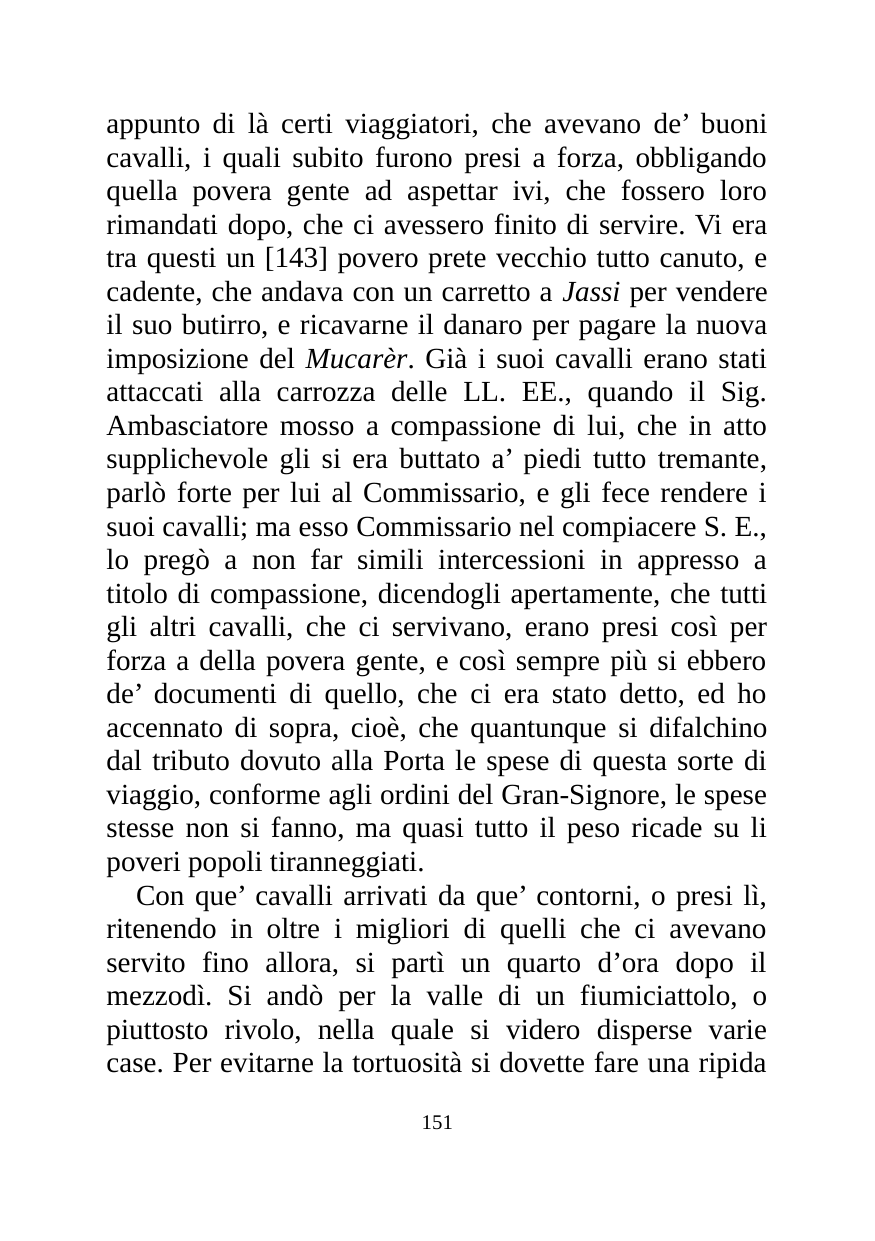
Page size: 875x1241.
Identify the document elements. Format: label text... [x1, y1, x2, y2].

text Con que’ cavalli arrivati da que’ contorni, o presi lì, ritenendo in oltre i migliori di quelli che ci avevano servito fino allora, si partì un quarto d’ora dopo il mezzodì. Si andò per la valle di un fiumiciattolo, o piuttosto rivolo, nella quale si videro disperse varie case. Per evitarne la tortuosità si dovette fare una ripida [106, 878, 768, 1079]
text appunto di là certi viaggiatori, che avevano de’ buoni cavalli, i quali subito furono presi a forza, obbligando quella povera gente ad aspettar ivi, che fossero loro rimandati dopo, che ci avessero finito di servire. Vi era tra questi un [143] povero prete vecchio tutto canuto, e cadente, che andava con un carretto a Jassi per vendere il suo butirro, e ricavarne il danaro per pagare la nuova imposizione del Mucarèr. Già i suoi cavalli erano stati attaccati alla carrozza delle LL. EE., quando il Sig. Ambasciatore mosso a compassione di lui, che in atto supplichevole gli si era buttato a’ piedi tutto tremante, parlò forte per lui al Commissario, e gli fece rendere i suoi cavalli; ma esso Commissario nel compiacere S. E., lo pregò a non far simili intercessioni in appresso a titolo di compassione, dicendogli apertamente, che tutti gli altri cavalli, che ci servivano, erano presi così per forza a della povera gente, e così sempre più si ebbero de’ documenti di quello, che ci era stato detto, ed ho accennato di sopra, cioè, che quantunque si difalchino dal tributo dovuto alla Porta le spese di questa sorte di viaggio, conforme agli ordini del Gran-Signore, le spese stesse non si fanno, ma quasi tutto il peso ricade su li poveri popoli tiranneggiati. [106, 106, 768, 878]
